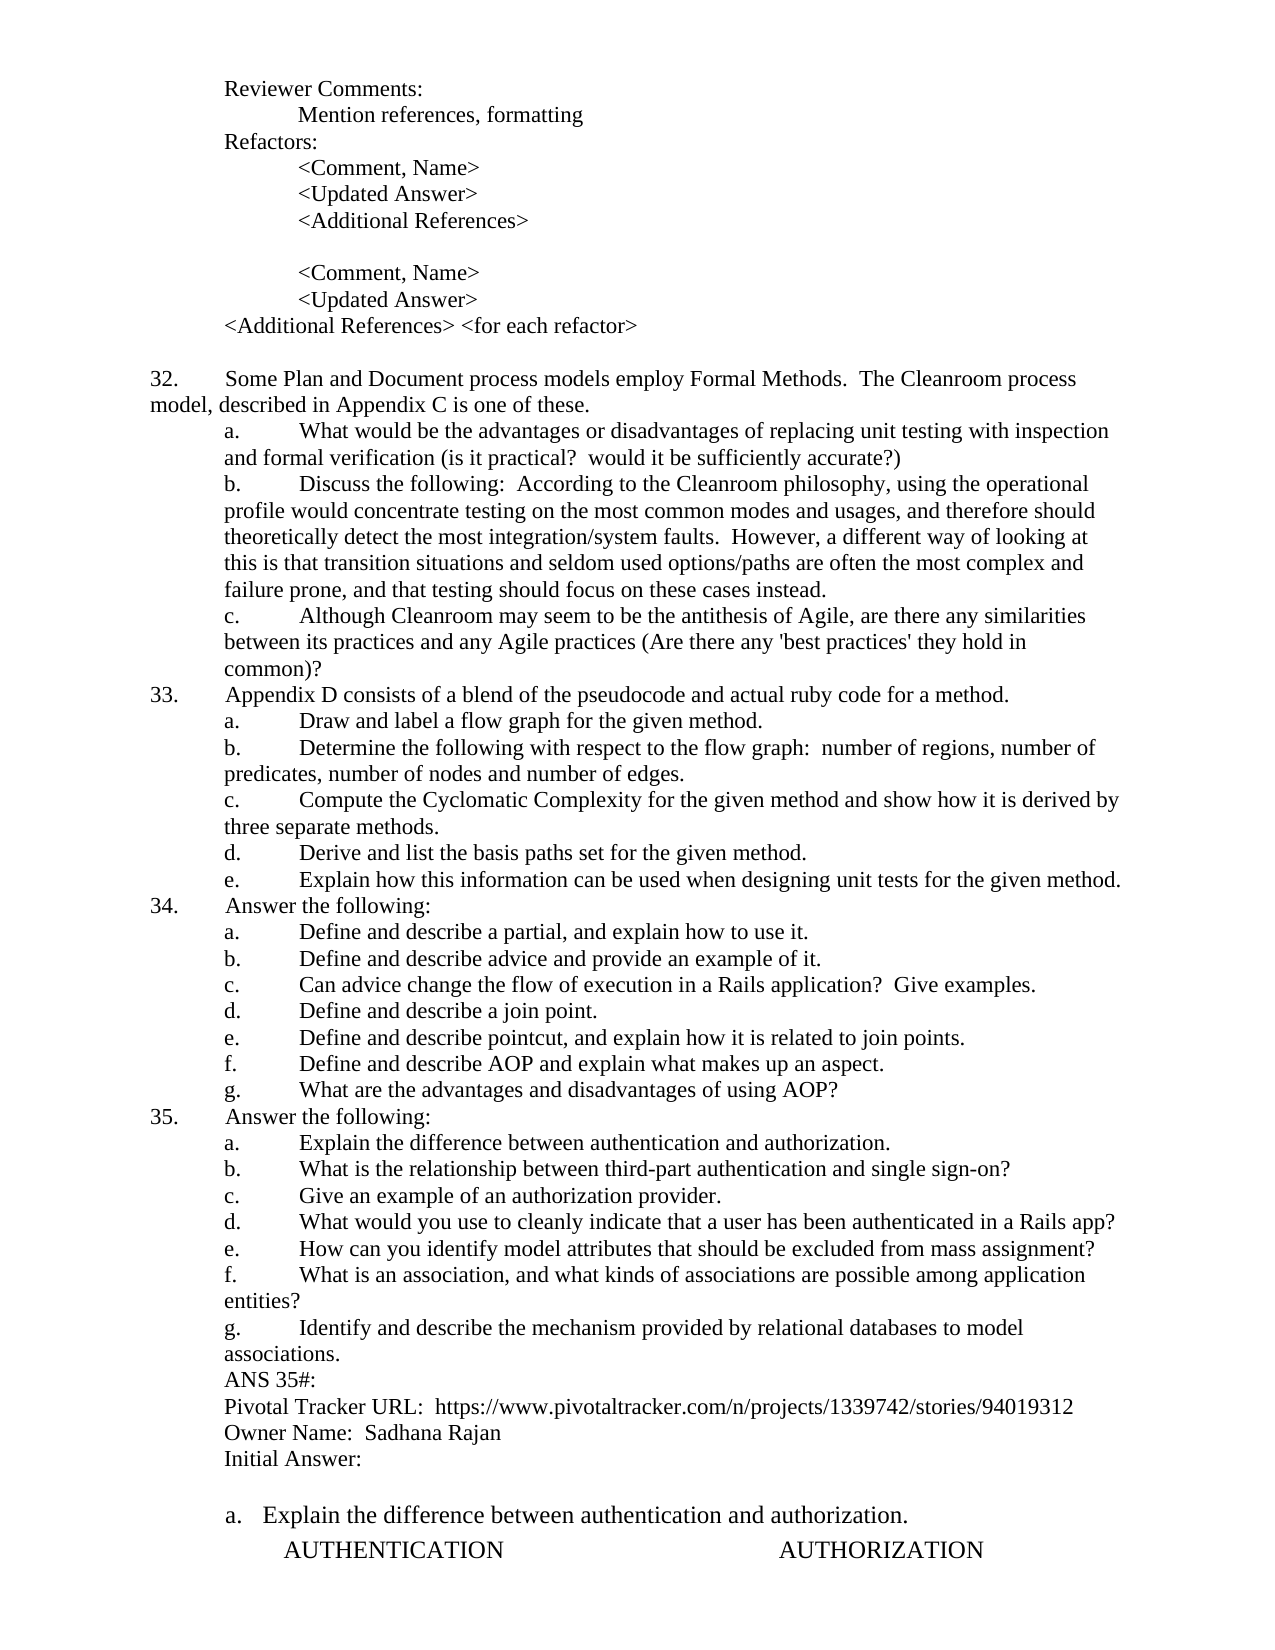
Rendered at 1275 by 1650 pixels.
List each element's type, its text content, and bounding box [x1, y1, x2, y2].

text b. Determine the following with respect to the flow graph: number of regions, number of predicates, number of nodes and number of edges. [224, 734, 1125, 787]
text f. Define and describe AOP and explain what makes up an aspect. [224, 1050, 1125, 1076]
text e. How can you identify model attributes that should be excluded from mass assignment? [224, 1234, 1125, 1261]
text a. Explain the difference between authentication and authorization. [224, 1129, 1125, 1156]
text Refactors: [224, 128, 1125, 154]
text 34. Answer the following: [150, 892, 1125, 918]
text e. Define and describe pointcut, and explain how it is related to join points. [224, 1024, 1125, 1050]
text <Additional References> [298, 207, 1125, 233]
text Owner Name: Sadhana Rajan [224, 1419, 1125, 1445]
text Initial Answer: [224, 1445, 1125, 1472]
text g. What are the advantages and disadvantages of using AOP? [224, 1076, 1125, 1103]
text c. Although Cleanroom may seem to be the antithesis of Agile, are there any similarities between its practices and any Agile practices (Are there any 'best practices' they hold in common)? [224, 602, 1125, 681]
table_header AUTHENTICATION [150, 1529, 637, 1569]
text b. Discuss the following: According to the Cleanroom philosophy, using the operational profile would concentrate testing on the most common modes and usages, and therefore should theoretically detect the most integration/system faults. However, a different way of looking at this is that transition situations and seldom used options/paths are often the most complex and failure prone, and that testing should focus on these cases instead. [224, 470, 1125, 602]
text Pivotal Tracker URL: https://www.pivotaltracker.com/n/projects/1339742/stories/94019312 [224, 1393, 1125, 1419]
text Reviewer Comments: [224, 75, 1125, 101]
text c. Give an example of an authorization provider. [224, 1182, 1125, 1208]
text 33. Appendix D consists of a blend of the pseudocode and actual ruby code for a method. [150, 681, 1125, 707]
text a. Define and describe a partial, and explain how to use it. [224, 918, 1125, 945]
list Explain the difference between authentication and authorization. [225, 1501, 1125, 1529]
text d. Derive and list the basis paths set for the given method. [224, 839, 1125, 866]
text <Updated Answer> [298, 180, 1125, 207]
text <Additional References> <for each refactor> [224, 312, 1125, 365]
text a. What would be the advantages or disadvantages of replacing unit testing with inspection and formal verification (is it practical? would it be sufficiently accurate?) [224, 418, 1125, 470]
text c. Compute the Cyclomatic Complexity for the given method and show how it is derived by three separate methods. [224, 787, 1125, 839]
text g. Identify and describe the mechanism provided by relational databases to model associations. ANS 35#: [224, 1314, 1125, 1393]
text d. Define and describe a join point. [224, 997, 1125, 1024]
text <Updated Answer> [298, 286, 1125, 312]
text e. Explain how this information can be used when designing unit tests for the given method. [224, 866, 1125, 892]
text Mention references, formatting [298, 101, 1125, 128]
table_header AUTHORIZATION [638, 1529, 1125, 1569]
text f. What is an association, and what kinds of associations are possible among application entities? [224, 1261, 1125, 1314]
text c. Can advice change the flow of execution in a Rails application? Give examples. [224, 971, 1125, 997]
text b. What is the relationship between third-part authentication and single sign-on? [224, 1156, 1125, 1182]
text b. Define and describe advice and provide an example of it. [224, 945, 1125, 971]
text 35. Answer the following: [150, 1103, 1125, 1129]
text d. What would you use to cleanly indicate that a user has been authenticated in a Rails app? [224, 1208, 1125, 1234]
text 32. Some Plan and Document process models employ Formal Methods. The Cleanroom process model, described in Appendix C is one of these. [150, 365, 1125, 418]
text <Comment, Name> [298, 154, 1125, 180]
text a. Draw and label a flow graph for the given method. [224, 707, 1125, 734]
text <Comment, Name> [298, 259, 1125, 286]
